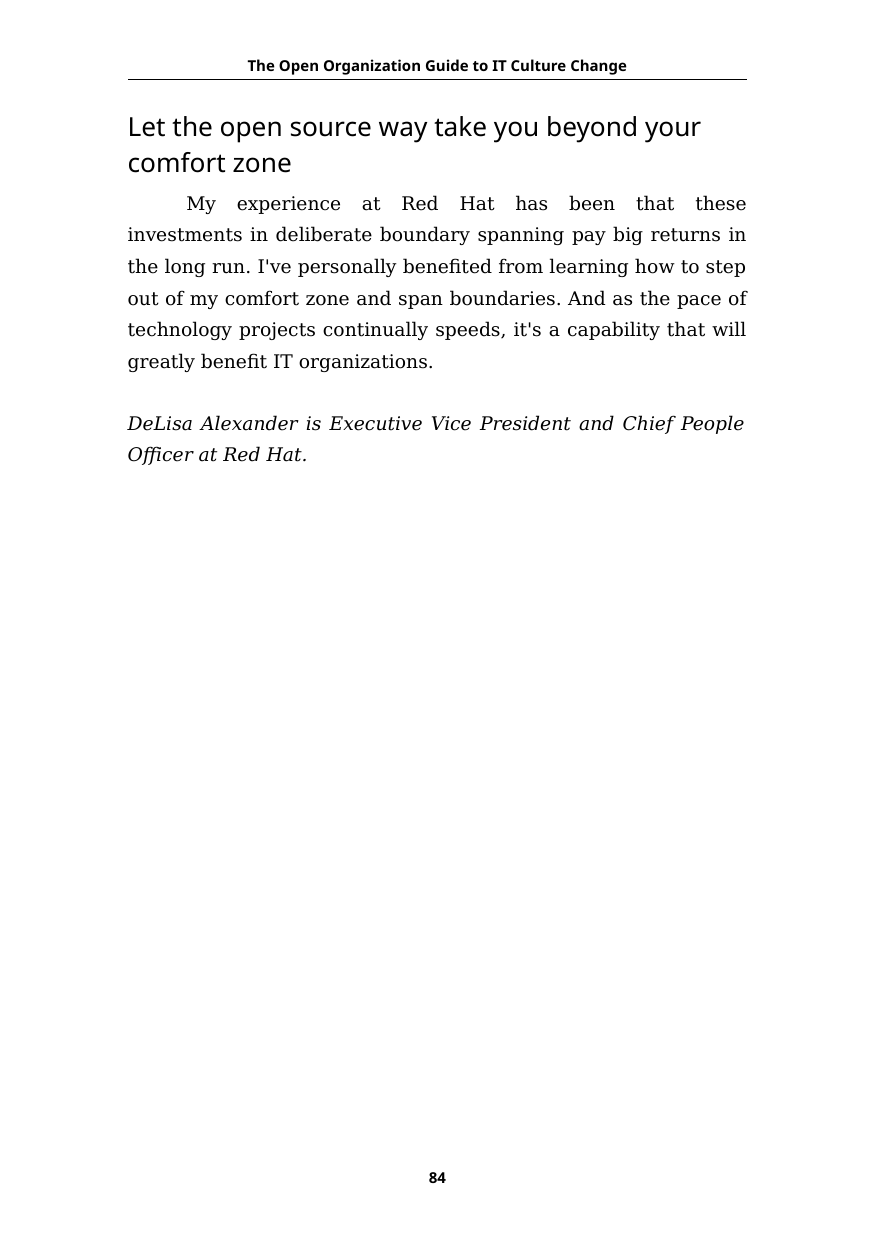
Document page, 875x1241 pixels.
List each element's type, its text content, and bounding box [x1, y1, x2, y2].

text DeLisa Alexander is Executive Vice President and Chief People Officer at Red Hat. [127, 413, 747, 466]
subtitle Let the open source way take you beyond your comfort zone [127, 109, 747, 180]
text My experience at Red Hat has been that these investments in deliberate boundary spanning pay big returns in the long run. I've personally benefited from learning how to step out of my comfort zone and span boundaries. And as the pace of technology projects continually speeds, it's a capability that will greatly benefit IT organizations. [127, 193, 747, 373]
